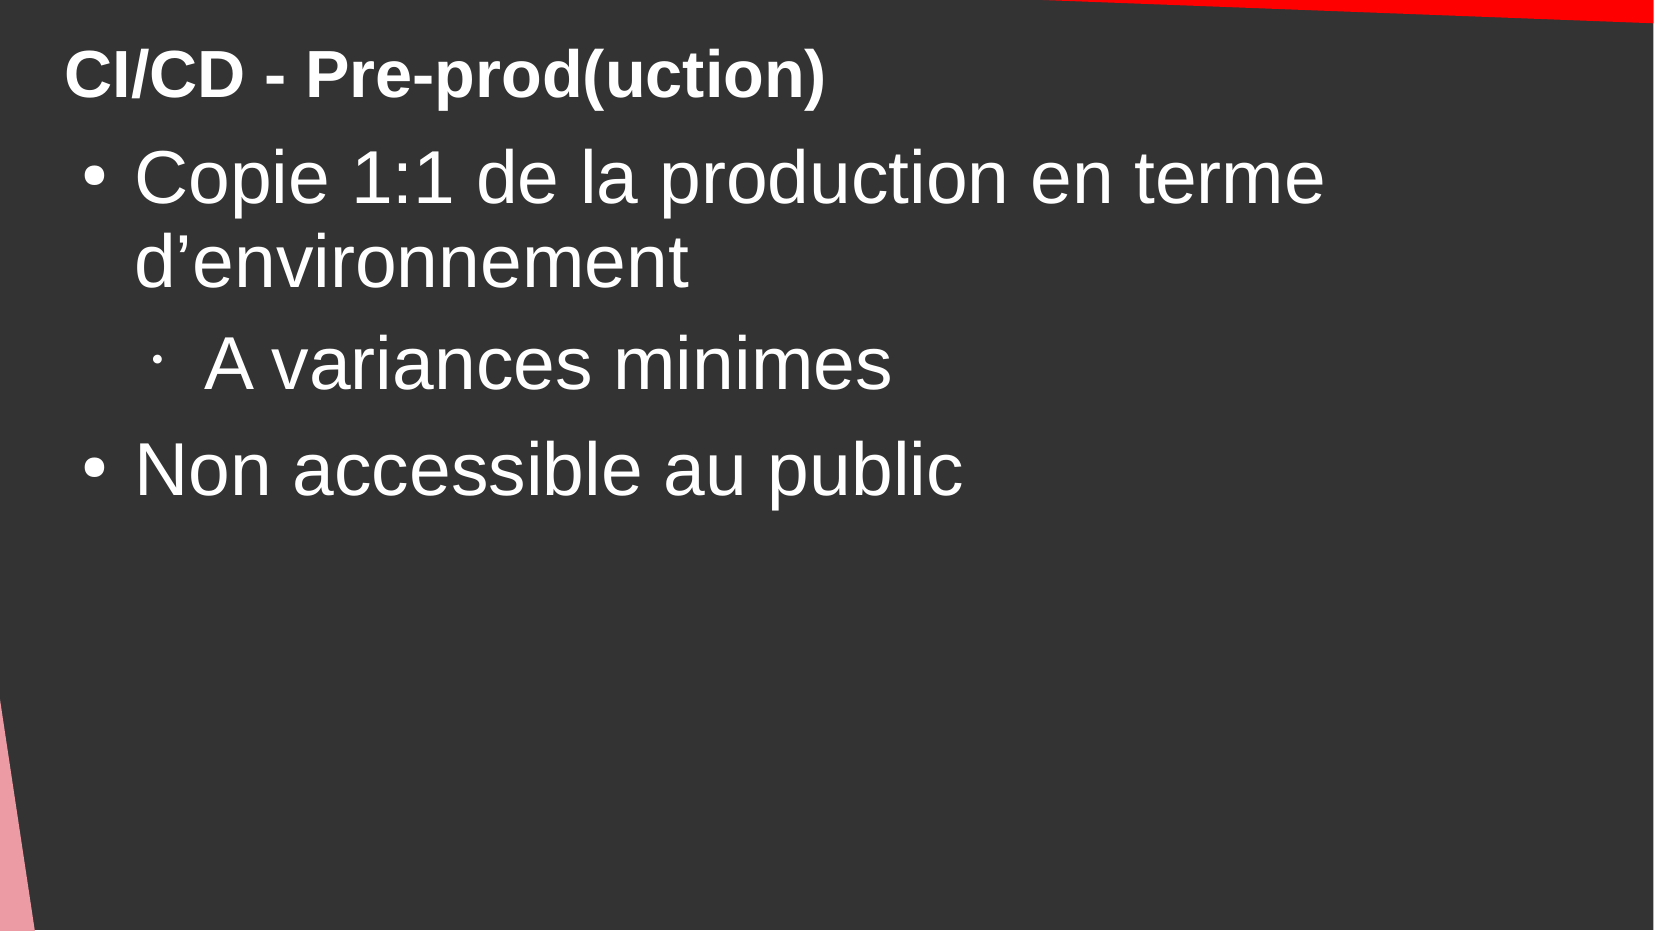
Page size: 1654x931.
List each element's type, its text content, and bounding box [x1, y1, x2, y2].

text_box [1042, 0, 1654, 24]
title CI/CD - Pre-prod(uction) [64, 37, 1471, 119]
text_box [0, 699, 35, 931]
list Copie 1:1 de la production en terme d’environnement A variances minimes Non accessible au public [63, 135, 1607, 709]
